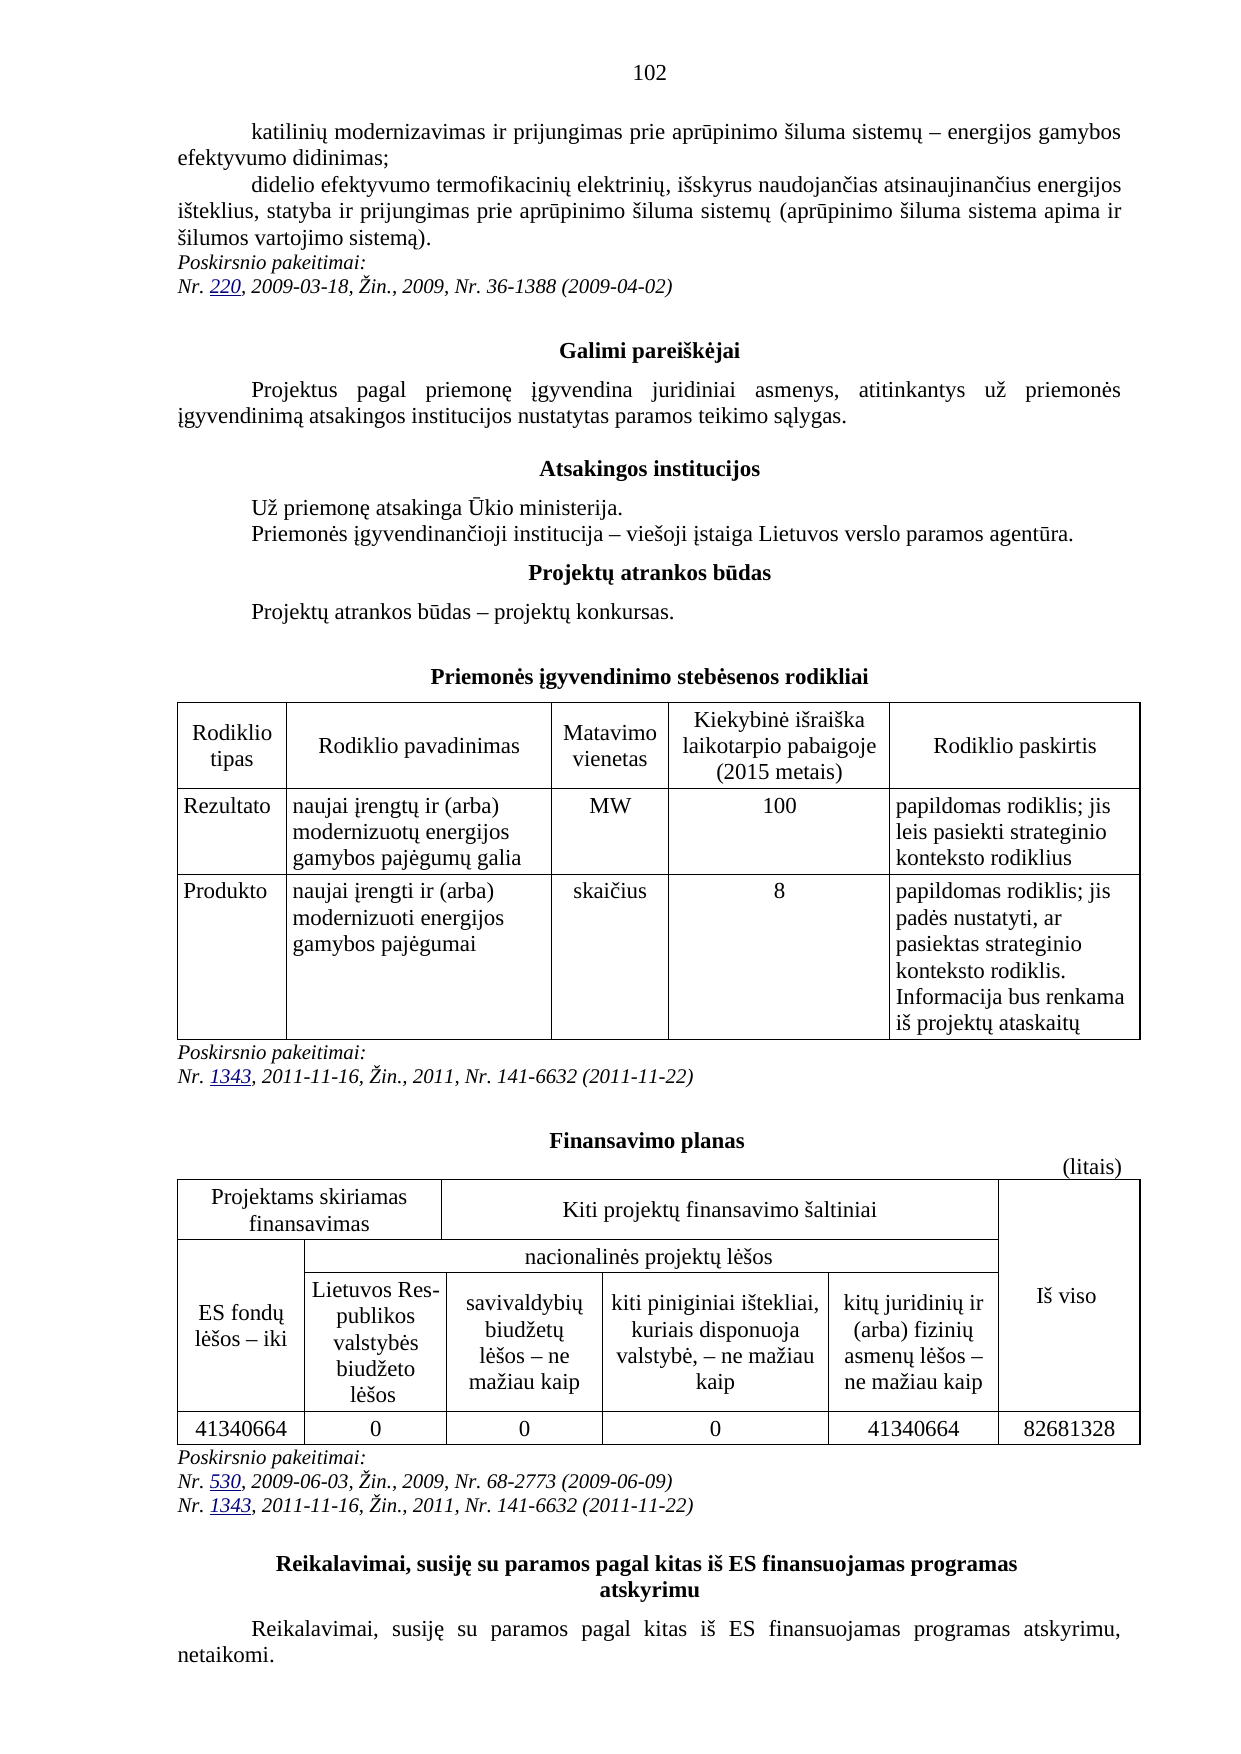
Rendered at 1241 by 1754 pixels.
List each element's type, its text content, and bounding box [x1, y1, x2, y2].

table_cell kiti piniginiai ištekliai, kuriais disponuoja valstybė, – ne mažiau kaip [603, 1273, 828, 1411]
text Projektus pagal priemonę įgyvendina juridiniai asmenys, atitinkantys už priemonės įgyvendinimą atsakingos institucijos nustatytas paramos teikimo sąlygas. [177, 376, 1122, 428]
table_header Rodiklio pavadinimas [287, 703, 551, 788]
text katilinių modernizavimas ir prijungimas prie aprūpinimo šiluma sistemų – energijos gamybos efektyvumo didinimas; [177, 118, 1122, 171]
table_cell 100 [669, 789, 889, 874]
table_cell papildomas rodiklis; jis padės nustatyti, ar pasiektas strateginio konteksto rodiklis. Informacija bus renkama iš projektų ataskaitų [890, 875, 1139, 1039]
table_cell 0 [305, 1412, 446, 1444]
text Reikalavimai, susiję su paramos pagal kitas iš ES finansuojamas programas atskyrimu, netaikomi. [177, 1615, 1122, 1668]
table_cell 41340664 [178, 1412, 304, 1444]
text Projektų atrankos būdas [177, 559, 1122, 585]
text Nr. 1343, 2011-11-16, Žin., 2011, Nr. 141-6632 (2011-11-22) [177, 1064, 1122, 1088]
table_cell 41340664 [829, 1412, 998, 1444]
text Nr. 530, 2009-06-03, Žin., 2009, Nr. 68-2773 (2009-06-09) [177, 1469, 1122, 1493]
table_cell Produkto [178, 875, 286, 1039]
table_cell Lietuvos Res­publikos valsty­bės biudžeto lėšos [305, 1273, 446, 1411]
table_cell nacionalinės projektų lėšos [305, 1240, 998, 1272]
table_cell 8 [669, 875, 889, 1039]
table_cell kitų juridinių ir (arba) fizinių asmenų lėšos – ne mažiau kaip [829, 1273, 998, 1411]
text Nr. 220, 2009-03-18, Žin., 2009, Nr. 36-1388 (2009-04-02) [177, 274, 1122, 298]
table_header Rodiklio paskirtis [890, 703, 1139, 788]
text Galimi pareiškėjai [177, 337, 1122, 363]
text Priemonės įgyvendinančioji institucija – viešoji įstaiga Lietuvos verslo paramos agentūra. [177, 520, 1122, 546]
table_cell skaičius [552, 875, 668, 1039]
table_cell naujai įrengtų ir (arba) modernizuotų energijos gamybos pajėgumų galia [287, 789, 551, 874]
text Atsakingos institucijos [177, 455, 1122, 481]
text Poskirsnio pakeitimai: [177, 1445, 1122, 1469]
text (litais) [177, 1153, 1122, 1179]
text Finansavimo planas [177, 1127, 1122, 1153]
text Reikalavimai, susiję su paramos pagal kitas iš ES finansuojamas programas atskyrimu [177, 1550, 1122, 1603]
table_cell naujai įrengti ir (arba) modernizuoti energijos gamybos pajėgumai [287, 875, 551, 1039]
text Poskirsnio pakeitimai: [177, 1040, 1122, 1064]
text didelio efektyvumo termofikacinių elektrinių, išskyrus naudojančias atsinaujinančius energijos išteklius, statyba ir prijungimas prie aprūpinimo šiluma sistemų (aprūpinimo šiluma sistema apima ir šilumos vartojimo sistemą). [177, 171, 1122, 250]
table_header Kiti projektų finansavimo šaltiniai [442, 1180, 998, 1239]
table_cell 0 [603, 1412, 828, 1444]
table_header Projektams skiriamas finansavimas [178, 1180, 441, 1239]
table_cell MW [552, 789, 668, 874]
table_header Iš viso [999, 1180, 1139, 1411]
table_cell 0 [447, 1412, 602, 1444]
text Nr. 1343, 2011-11-16, Žin., 2011, Nr. 141-6632 (2011-11-22) [177, 1493, 1122, 1517]
text Poskirsnio pakeitimai: [177, 250, 1122, 274]
table_cell 82681328 [999, 1412, 1139, 1444]
table_header Rodiklio tipas [178, 703, 286, 788]
table_cell Rezultato [178, 789, 286, 874]
table_cell ES fondų lėšos – iki [178, 1240, 304, 1411]
text Projektų atrankos būdas – projektų konkursas. [177, 598, 1122, 624]
table_header Kiekybinė išraiška laikotarpio pabaigoje (2015 metais) [669, 703, 889, 788]
table_header Matavimo vienetas [552, 703, 668, 788]
text Priemonės įgyvendinimo stebėsenos rodikliai [177, 663, 1122, 689]
text Už priemonę atsakinga Ūkio ministerija. [177, 494, 1122, 520]
table_cell papildomas rodiklis; jis leis pasiekti strateginio konteksto rodiklius [890, 789, 1139, 874]
table_cell savivaldybių biudžetų lėšos – ne mažiau kaip [447, 1273, 602, 1411]
